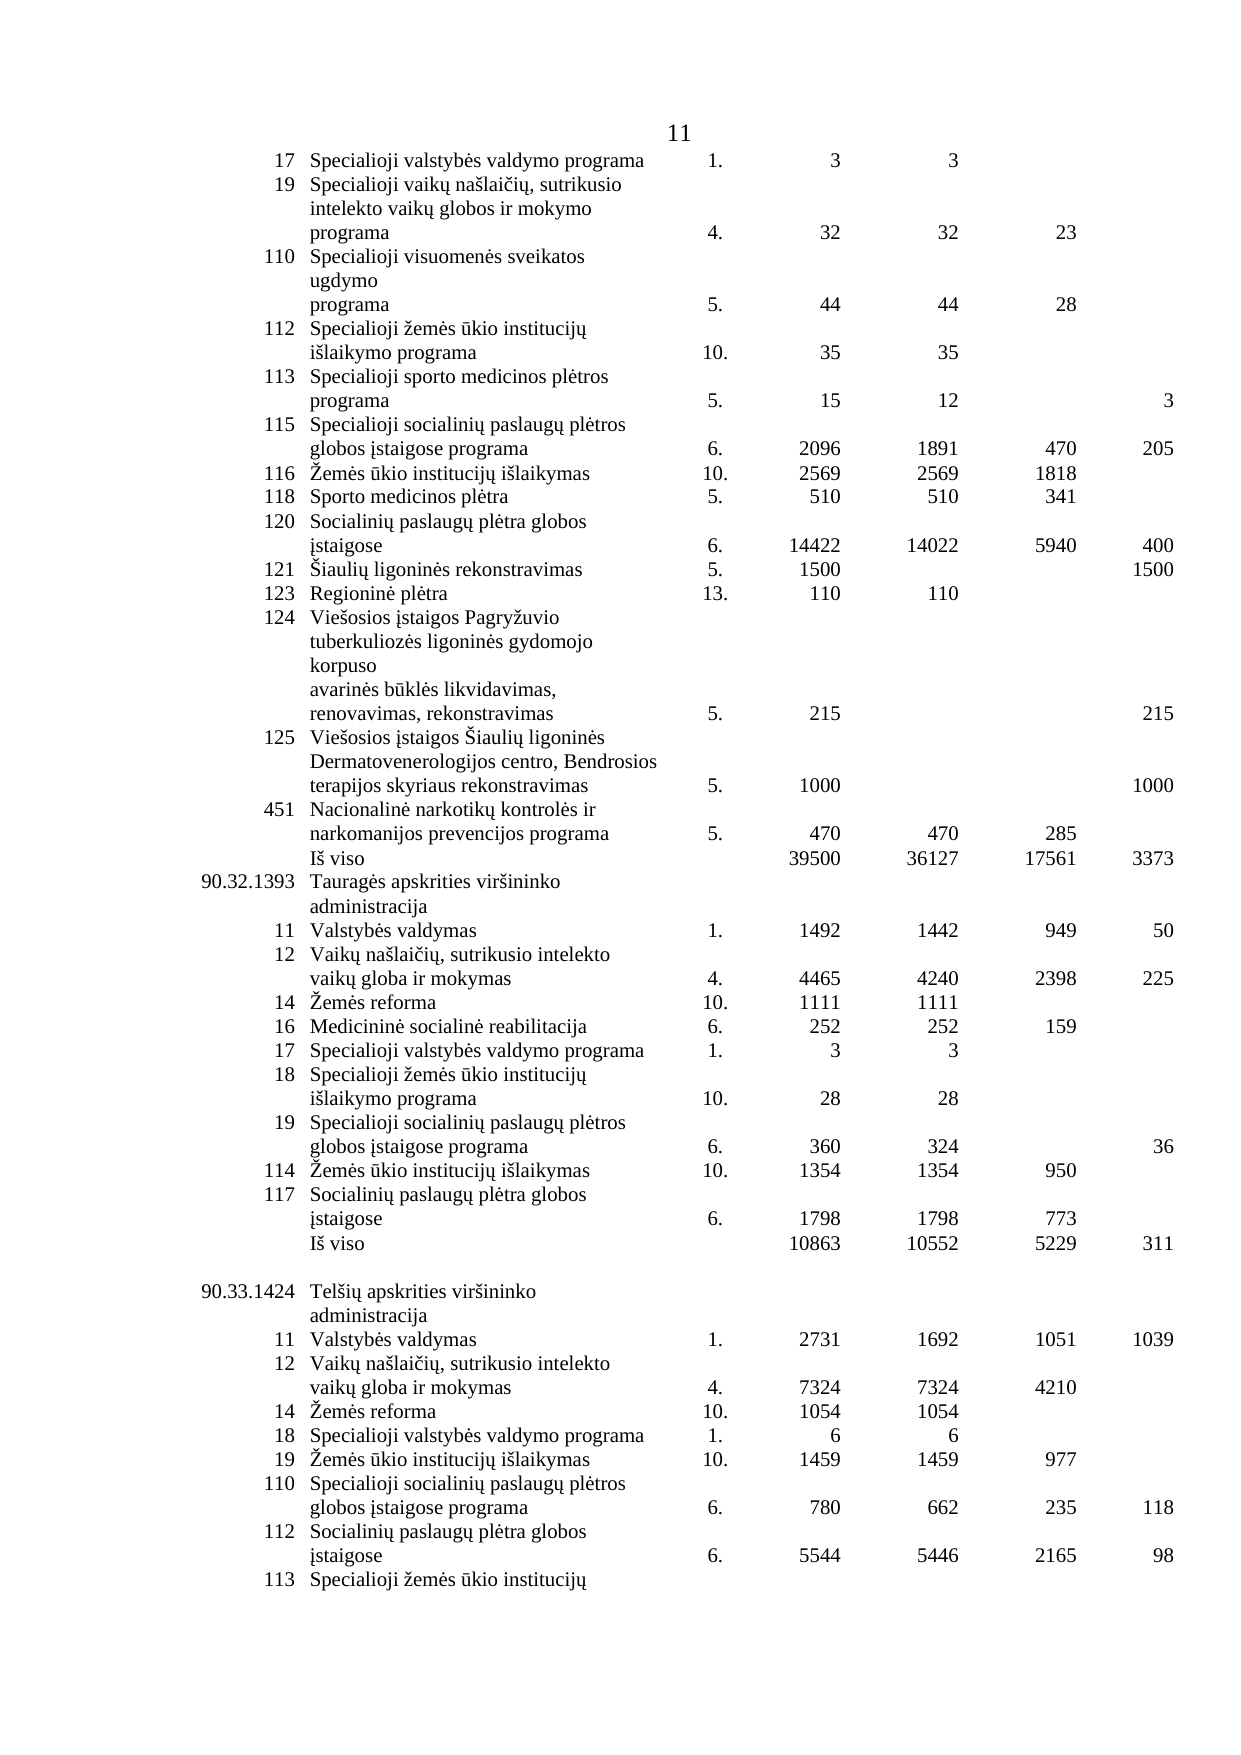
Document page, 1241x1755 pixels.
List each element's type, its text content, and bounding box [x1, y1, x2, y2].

table_cell įstaigose [302, 1543, 666, 1567]
table_cell [666, 1110, 764, 1134]
table_cell Specialioji sporto medicinos plėtros [302, 364, 666, 388]
table_cell 1500 [764, 557, 848, 581]
table_cell 10. [666, 340, 764, 364]
table_cell 1000 [764, 773, 848, 797]
table_cell Specialioji žemės ūkio institucijų [302, 1062, 666, 1086]
table_cell 90.32.1393 [177, 870, 302, 893]
table_cell 7324 [764, 1375, 848, 1399]
table_cell [1084, 1182, 1181, 1206]
table_cell Telšių apskrities viršininko [302, 1279, 666, 1303]
table_cell [966, 581, 1084, 605]
table_cell [966, 797, 1084, 821]
table_cell Socialinių paslaugų plėtra globos [302, 509, 666, 533]
table_cell Specialioji valstybės valdymo programa [302, 1038, 666, 1062]
table_cell 1054 [848, 1399, 966, 1423]
table_cell 205 [1084, 436, 1181, 460]
table_cell Socialinių paslaugų plėtra globos [302, 1182, 666, 1206]
table_cell [1084, 1038, 1181, 1062]
table_cell 118 [177, 485, 302, 508]
table_cell Specialioji socialinių paslaugų plėtros [302, 1471, 666, 1495]
table_cell [848, 942, 966, 966]
table_cell [666, 412, 764, 436]
table_cell [177, 773, 302, 797]
table_cell Specialioji visuomenės sveikatos ugdymo [302, 244, 666, 292]
table_cell 32 [848, 220, 966, 244]
table_cell 1054 [764, 1399, 848, 1423]
table_cell [848, 172, 966, 196]
table_cell Specialioji valstybės valdymo programa [302, 1423, 666, 1447]
table_cell [177, 1206, 302, 1230]
table_cell [666, 845, 764, 869]
table_cell 19 [177, 1110, 302, 1134]
table_cell [177, 1230, 302, 1254]
table_cell [966, 1423, 1084, 1447]
table_cell 3 [1084, 388, 1181, 412]
table_cell [966, 773, 1084, 797]
table_cell [666, 1279, 764, 1303]
table_cell 10. [666, 460, 764, 484]
table_cell [848, 749, 966, 773]
table_cell 112 [177, 1519, 302, 1543]
table_cell 252 [764, 1014, 848, 1038]
table_cell 120 [177, 509, 302, 533]
table_cell 6. [666, 1014, 764, 1038]
table_cell [1084, 196, 1181, 220]
table_cell 6. [666, 1134, 764, 1158]
table_cell 5. [666, 773, 764, 797]
table_cell [666, 1255, 764, 1278]
table_cell 18 [177, 1423, 302, 1447]
table_cell 341 [966, 485, 1084, 508]
table_cell 12 [848, 388, 966, 412]
table_cell 110 [177, 244, 302, 292]
table_cell [177, 1543, 302, 1567]
table_cell 17 [177, 148, 302, 172]
table_cell 4240 [848, 966, 966, 990]
table_cell [848, 1519, 966, 1543]
table_cell 112 [177, 316, 302, 340]
table_cell 235 [966, 1495, 1084, 1519]
table_cell [966, 725, 1084, 749]
table_cell [848, 412, 966, 436]
table_cell Valstybės valdymas [302, 1327, 666, 1351]
table_cell [1084, 1519, 1181, 1543]
table_cell 10. [666, 1086, 764, 1110]
table_cell 117 [177, 1182, 302, 1206]
table_cell [177, 388, 302, 412]
table_cell 5. [666, 557, 764, 581]
table_cell [848, 894, 966, 918]
table_cell [177, 629, 302, 677]
table_cell Iš viso [302, 1230, 666, 1254]
table_cell 124 [177, 605, 302, 629]
table_cell administracija [302, 894, 666, 918]
table_cell [966, 388, 1084, 412]
table_cell [177, 701, 302, 725]
table_cell [764, 677, 848, 701]
table_cell [1084, 1255, 1181, 1278]
table_cell 5. [666, 388, 764, 412]
table_cell programa [302, 220, 666, 244]
table_cell [966, 605, 1084, 629]
table_cell [666, 749, 764, 773]
table_cell 19 [177, 1447, 302, 1471]
table_cell [1084, 1351, 1181, 1375]
table_cell [1084, 1423, 1181, 1447]
table_cell [666, 364, 764, 388]
table_cell [848, 725, 966, 749]
table_cell [1084, 1279, 1181, 1303]
table_cell [848, 196, 966, 220]
table_cell [966, 364, 1084, 388]
table_cell 11 [177, 1327, 302, 1351]
table_cell 4. [666, 220, 764, 244]
table_cell [966, 196, 1084, 220]
table_cell [764, 1062, 848, 1086]
table_cell programa [302, 388, 666, 412]
table_cell 115 [177, 412, 302, 436]
table_cell avarinės būklės likvidavimas, [302, 677, 666, 701]
table_cell [764, 725, 848, 749]
table_cell 14 [177, 990, 302, 1014]
table_cell 5544 [764, 1543, 848, 1567]
table_cell [1084, 797, 1181, 821]
table_cell [764, 1519, 848, 1543]
table_cell 14022 [848, 533, 966, 557]
table_cell Nacionalinė narkotikų kontrolės ir [302, 797, 666, 821]
table_cell [966, 1086, 1084, 1110]
table_cell 1818 [966, 460, 1084, 484]
table_cell Iš viso [302, 845, 666, 869]
table_cell [666, 605, 764, 629]
table_cell 14422 [764, 533, 848, 557]
table_cell [666, 1303, 764, 1327]
table_cell 400 [1084, 533, 1181, 557]
table_cell [966, 942, 1084, 966]
table_cell [1084, 1062, 1181, 1086]
table_cell Žemės ūkio institucijų išlaikymas [302, 1447, 666, 1471]
table_cell 7324 [848, 1375, 966, 1399]
table_cell [764, 196, 848, 220]
table_cell [848, 797, 966, 821]
table_cell [966, 1062, 1084, 1086]
table_cell intelekto vaikų globos ir mokymo [302, 196, 666, 220]
table_cell [177, 220, 302, 244]
table_cell [966, 894, 1084, 918]
table_cell Vaikų našlaičių, sutrikusio intelekto [302, 1351, 666, 1375]
table_cell 15 [764, 388, 848, 412]
table_cell 1692 [848, 1327, 966, 1351]
table_cell [177, 1086, 302, 1110]
table_cell [177, 749, 302, 773]
table_cell 950 [966, 1158, 1084, 1182]
table_cell [764, 316, 848, 340]
table_cell 13. [666, 581, 764, 605]
table_cell 6 [764, 1423, 848, 1447]
table_cell [848, 701, 966, 725]
table_cell 17561 [966, 845, 1084, 869]
table_cell 44 [764, 292, 848, 316]
table_cell 6. [666, 1206, 764, 1230]
table_cell 110 [177, 1471, 302, 1495]
table_cell [848, 1182, 966, 1206]
table_cell [966, 1110, 1084, 1134]
table_cell [848, 605, 966, 629]
table_cell 39500 [764, 845, 848, 869]
table_cell 773 [966, 1206, 1084, 1230]
table_cell Sporto medicinos plėtra [302, 485, 666, 508]
table_cell 113 [177, 364, 302, 388]
table_cell [764, 172, 848, 196]
table_cell [966, 677, 1084, 701]
table_cell [764, 1351, 848, 1375]
table_cell narkomanijos prevencijos programa [302, 821, 666, 845]
table_cell Žemės ūkio institucijų išlaikymas [302, 460, 666, 484]
table_cell 1459 [764, 1447, 848, 1471]
table_cell [966, 1182, 1084, 1206]
table_cell [666, 244, 764, 292]
table_cell [666, 1519, 764, 1543]
table_cell 1051 [966, 1327, 1084, 1351]
table_cell [848, 1303, 966, 1327]
table_cell 36 [1084, 1134, 1181, 1158]
table_cell 5229 [966, 1230, 1084, 1254]
table_cell [666, 316, 764, 340]
table_cell 1. [666, 918, 764, 942]
table_cell [666, 870, 764, 893]
table_cell vaikų globa ir mokymas [302, 1375, 666, 1399]
table_cell 5. [666, 821, 764, 845]
table_cell vaikų globa ir mokymas [302, 966, 666, 990]
table_cell [764, 894, 848, 918]
table_cell [1084, 605, 1181, 629]
table_cell 10. [666, 1399, 764, 1423]
table_cell 1798 [848, 1206, 966, 1230]
table_cell [966, 1567, 1084, 1591]
table_cell [966, 244, 1084, 292]
table_cell Šiaulių ligoninės rekonstravimas [302, 557, 666, 581]
table_cell 32 [764, 220, 848, 244]
table_cell administracija [302, 1303, 666, 1327]
table_cell 4. [666, 1375, 764, 1399]
table_cell [764, 942, 848, 966]
table_cell 116 [177, 460, 302, 484]
table_cell [1084, 364, 1181, 388]
table_cell [848, 244, 966, 292]
table_cell 5. [666, 701, 764, 725]
table_cell [764, 605, 848, 629]
table_cell 3 [764, 1038, 848, 1062]
table_cell 6. [666, 1495, 764, 1519]
table_cell 1354 [764, 1158, 848, 1182]
table_cell 50 [1084, 918, 1181, 942]
table_cell [966, 412, 1084, 436]
table_cell 215 [1084, 701, 1181, 725]
table_cell Tauragės apskrities viršininko [302, 870, 666, 893]
table_cell 1891 [848, 436, 966, 460]
table_cell globos įstaigose programa [302, 1134, 666, 1158]
table_cell Žemės ūkio institucijų išlaikymas [302, 1158, 666, 1182]
table_cell [848, 1351, 966, 1375]
table_cell 1798 [764, 1206, 848, 1230]
table_cell 324 [848, 1134, 966, 1158]
table_cell 2569 [848, 460, 966, 484]
table_cell [1084, 172, 1181, 196]
table_cell 510 [848, 485, 966, 508]
table_cell [1084, 581, 1181, 605]
table_cell [666, 629, 764, 677]
table_cell 4465 [764, 966, 848, 990]
table_cell [848, 1471, 966, 1495]
table_cell [966, 1519, 1084, 1543]
table_cell [177, 821, 302, 845]
table_cell 16 [177, 1014, 302, 1038]
table_cell [1084, 1375, 1181, 1399]
table_cell 6 [848, 1423, 966, 1447]
table_cell [1084, 292, 1181, 316]
table_cell 1. [666, 1038, 764, 1062]
table_cell [1084, 316, 1181, 340]
table_cell išlaikymo programa [302, 1086, 666, 1110]
table_cell 1039 [1084, 1327, 1181, 1351]
table_cell [764, 749, 848, 773]
table_cell [666, 1351, 764, 1375]
table_cell [1084, 485, 1181, 508]
table_cell 5446 [848, 1543, 966, 1567]
table_cell [1084, 412, 1181, 436]
table_cell renovavimas, rekonstravimas [302, 701, 666, 725]
table_cell [848, 557, 966, 581]
table_cell [1084, 1567, 1181, 1591]
table_cell [966, 749, 1084, 773]
table_cell 10. [666, 990, 764, 1014]
table_cell [1084, 629, 1181, 677]
table_cell [966, 172, 1084, 196]
table_cell programa [302, 292, 666, 316]
table_cell 121 [177, 557, 302, 581]
table_cell 1354 [848, 1158, 966, 1182]
table_cell 311 [1084, 1230, 1181, 1254]
table_cell Vaikų našlaičių, sutrikusio intelekto [302, 942, 666, 966]
table_cell [966, 1279, 1084, 1303]
table_cell [1084, 749, 1181, 773]
table_cell 28 [764, 1086, 848, 1110]
table_cell [666, 1230, 764, 1254]
table_cell Regioninė plėtra [302, 581, 666, 605]
table_cell [1084, 509, 1181, 533]
table_cell [177, 845, 302, 869]
table_cell [848, 1567, 966, 1591]
table_cell 28 [966, 292, 1084, 316]
table_cell [764, 870, 848, 893]
table_cell [1084, 148, 1181, 172]
table_cell [177, 1134, 302, 1158]
table_cell [177, 894, 302, 918]
table_cell [764, 1471, 848, 1495]
table_cell [966, 1038, 1084, 1062]
table_cell Viešosios įstaigos Pagryžuvio [302, 605, 666, 629]
table_cell [666, 172, 764, 196]
table_cell [1084, 677, 1181, 701]
table_cell 1. [666, 1327, 764, 1351]
table_cell 977 [966, 1447, 1084, 1471]
table_cell 3 [848, 148, 966, 172]
table_cell [966, 340, 1084, 364]
table_cell globos įstaigose programa [302, 436, 666, 460]
table_cell [966, 557, 1084, 581]
table_cell 1. [666, 1423, 764, 1447]
table_cell [177, 1495, 302, 1519]
table_cell [764, 1279, 848, 1303]
table_cell Žemės reforma [302, 1399, 666, 1423]
table_cell [666, 509, 764, 533]
table_cell [1084, 870, 1181, 893]
table_cell 360 [764, 1134, 848, 1158]
table_cell 44 [848, 292, 966, 316]
table_cell [666, 725, 764, 749]
table_cell [764, 629, 848, 677]
table_cell [848, 364, 966, 388]
table_cell [966, 990, 1084, 1014]
table_cell [666, 1471, 764, 1495]
table_cell terapijos skyriaus rekonstravimas [302, 773, 666, 797]
table_cell 780 [764, 1495, 848, 1519]
table_cell 3 [848, 1038, 966, 1062]
table_cell 4. [666, 966, 764, 990]
table_cell [1084, 725, 1181, 749]
table_cell [966, 870, 1084, 893]
table_cell [177, 340, 302, 364]
table_cell Socialinių paslaugų plėtra globos [302, 1519, 666, 1543]
table_cell 10. [666, 1158, 764, 1182]
table_cell 3373 [1084, 845, 1181, 869]
table_cell 19 [177, 172, 302, 196]
table_cell 35 [764, 340, 848, 364]
table_cell įstaigose [302, 533, 666, 557]
table_cell 5. [666, 485, 764, 508]
table_cell 1492 [764, 918, 848, 942]
table_cell 12 [177, 1351, 302, 1375]
table_cell [666, 797, 764, 821]
table_cell [966, 316, 1084, 340]
table_cell 6. [666, 436, 764, 460]
table_cell [1084, 1471, 1181, 1495]
table_cell 2096 [764, 436, 848, 460]
table_cell 451 [177, 797, 302, 821]
table_cell [764, 412, 848, 436]
table_cell Specialioji socialinių paslaugų plėtros [302, 1110, 666, 1134]
table_cell Specialioji socialinių paslaugų plėtros [302, 412, 666, 436]
table_cell [1084, 942, 1181, 966]
table_cell [966, 1471, 1084, 1495]
table_cell [666, 1567, 764, 1591]
table_cell [966, 1134, 1084, 1158]
table_cell [966, 629, 1084, 677]
table_cell 18 [177, 1062, 302, 1086]
table_cell 1459 [848, 1447, 966, 1471]
table_cell [848, 629, 966, 677]
table_cell 2398 [966, 966, 1084, 990]
table_cell 98 [1084, 1543, 1181, 1567]
table_cell [1084, 1399, 1181, 1423]
table_cell [177, 533, 302, 557]
table_cell [666, 677, 764, 701]
table_cell [1084, 340, 1181, 364]
table_cell 6. [666, 1543, 764, 1567]
table_cell [848, 677, 966, 701]
table_cell [764, 797, 848, 821]
table_cell [966, 701, 1084, 725]
table_cell 1. [666, 148, 764, 172]
table_cell [666, 942, 764, 966]
table_cell [764, 364, 848, 388]
table_cell 5940 [966, 533, 1084, 557]
table_cell [1084, 1086, 1181, 1110]
table_cell 118 [1084, 1495, 1181, 1519]
table_cell [764, 244, 848, 292]
table_cell Dermatovenerologijos centro, Bendrosios [302, 749, 666, 773]
table_cell 2165 [966, 1543, 1084, 1567]
table_cell [848, 773, 966, 797]
table_cell [966, 1255, 1084, 1278]
table_cell [1084, 1447, 1181, 1471]
table_cell 510 [764, 485, 848, 508]
table_cell 6. [666, 533, 764, 557]
table_cell [966, 1351, 1084, 1375]
table_cell 110 [848, 581, 966, 605]
table_cell [764, 1255, 848, 1278]
table_cell Specialioji valstybės valdymo programa [302, 148, 666, 172]
table_cell 110 [764, 581, 848, 605]
table_cell 35 [848, 340, 966, 364]
table_cell Specialioji žemės ūkio institucijų [302, 316, 666, 340]
table_cell [1084, 460, 1181, 484]
table_cell 2569 [764, 460, 848, 484]
table_cell [848, 1062, 966, 1086]
table_cell 3 [764, 148, 848, 172]
table_cell [764, 1567, 848, 1591]
table_cell Žemės reforma [302, 990, 666, 1014]
table_cell globos įstaigose programa [302, 1495, 666, 1519]
table_cell [848, 870, 966, 893]
table_cell 11 [177, 918, 302, 942]
table_cell [666, 1182, 764, 1206]
table_cell 23 [966, 220, 1084, 244]
table_cell [1084, 990, 1181, 1014]
table_cell [1084, 1014, 1181, 1038]
table_cell [177, 196, 302, 220]
table_cell 470 [966, 436, 1084, 460]
table_cell [966, 1399, 1084, 1423]
table_cell 662 [848, 1495, 966, 1519]
table_cell 252 [848, 1014, 966, 1038]
table_cell 12 [177, 942, 302, 966]
table_cell [1084, 1206, 1181, 1230]
table_cell [966, 509, 1084, 533]
table_cell 1111 [764, 990, 848, 1014]
table_cell 1000 [1084, 773, 1181, 797]
table_cell 5. [666, 292, 764, 316]
table_cell [177, 677, 302, 701]
table_cell [177, 292, 302, 316]
table_cell [1084, 1158, 1181, 1182]
table_cell [666, 894, 764, 918]
table_cell 10. [666, 1447, 764, 1471]
table_cell 1500 [1084, 557, 1181, 581]
table_cell 114 [177, 1158, 302, 1182]
table_cell Viešosios įstaigos Šiaulių ligoninės [302, 725, 666, 749]
table_cell 28 [848, 1086, 966, 1110]
table_cell [764, 509, 848, 533]
table_cell [177, 1375, 302, 1399]
table_cell [1084, 244, 1181, 292]
table_cell įstaigose [302, 1206, 666, 1230]
table_cell [966, 148, 1084, 172]
table_cell 949 [966, 918, 1084, 942]
table_cell 10863 [764, 1230, 848, 1254]
table_cell [177, 966, 302, 990]
table_cell 470 [764, 821, 848, 845]
table_cell 10552 [848, 1230, 966, 1254]
table_cell 470 [848, 821, 966, 845]
table_cell 4210 [966, 1375, 1084, 1399]
table_cell 1111 [848, 990, 966, 1014]
table_cell 36127 [848, 845, 966, 869]
table_cell 123 [177, 581, 302, 605]
table_cell 2731 [764, 1327, 848, 1351]
table_cell [177, 1303, 302, 1327]
table_cell [1084, 220, 1181, 244]
table_cell 159 [966, 1014, 1084, 1038]
table_cell Specialioji vaikų našlaičių, sutrikusio [302, 172, 666, 196]
table_cell [666, 1062, 764, 1086]
table_cell [848, 1279, 966, 1303]
table_cell [1084, 1110, 1181, 1134]
table_cell 125 [177, 725, 302, 749]
table_cell 285 [966, 821, 1084, 845]
table_cell 1442 [848, 918, 966, 942]
table_cell Medicininė socialinė reabilitacija [302, 1014, 666, 1038]
table_cell [764, 1303, 848, 1327]
table_cell Valstybės valdymas [302, 918, 666, 942]
table_cell [764, 1182, 848, 1206]
table_cell [764, 1110, 848, 1134]
table_cell [1084, 894, 1181, 918]
table_cell [302, 1255, 666, 1278]
table_cell [966, 1303, 1084, 1327]
table_cell 17 [177, 1038, 302, 1062]
table_cell [1084, 1303, 1181, 1327]
table_cell 215 [764, 701, 848, 725]
table_cell [177, 436, 302, 460]
table_cell 225 [1084, 966, 1181, 990]
table_cell [848, 1110, 966, 1134]
table_cell [177, 1255, 302, 1278]
table_cell išlaikymo programa [302, 340, 666, 364]
table_cell [848, 509, 966, 533]
table_cell [848, 1255, 966, 1278]
table_cell 14 [177, 1399, 302, 1423]
table_cell 113 [177, 1567, 302, 1591]
table_cell Specialioji žemės ūkio institucijų [302, 1567, 666, 1591]
table_cell [1084, 821, 1181, 845]
table_cell tuberkuliozės ligoninės gydomojo korpuso [302, 629, 666, 677]
table_cell 90.33.1424 [177, 1279, 302, 1303]
table_cell [848, 316, 966, 340]
table_cell [666, 196, 764, 220]
